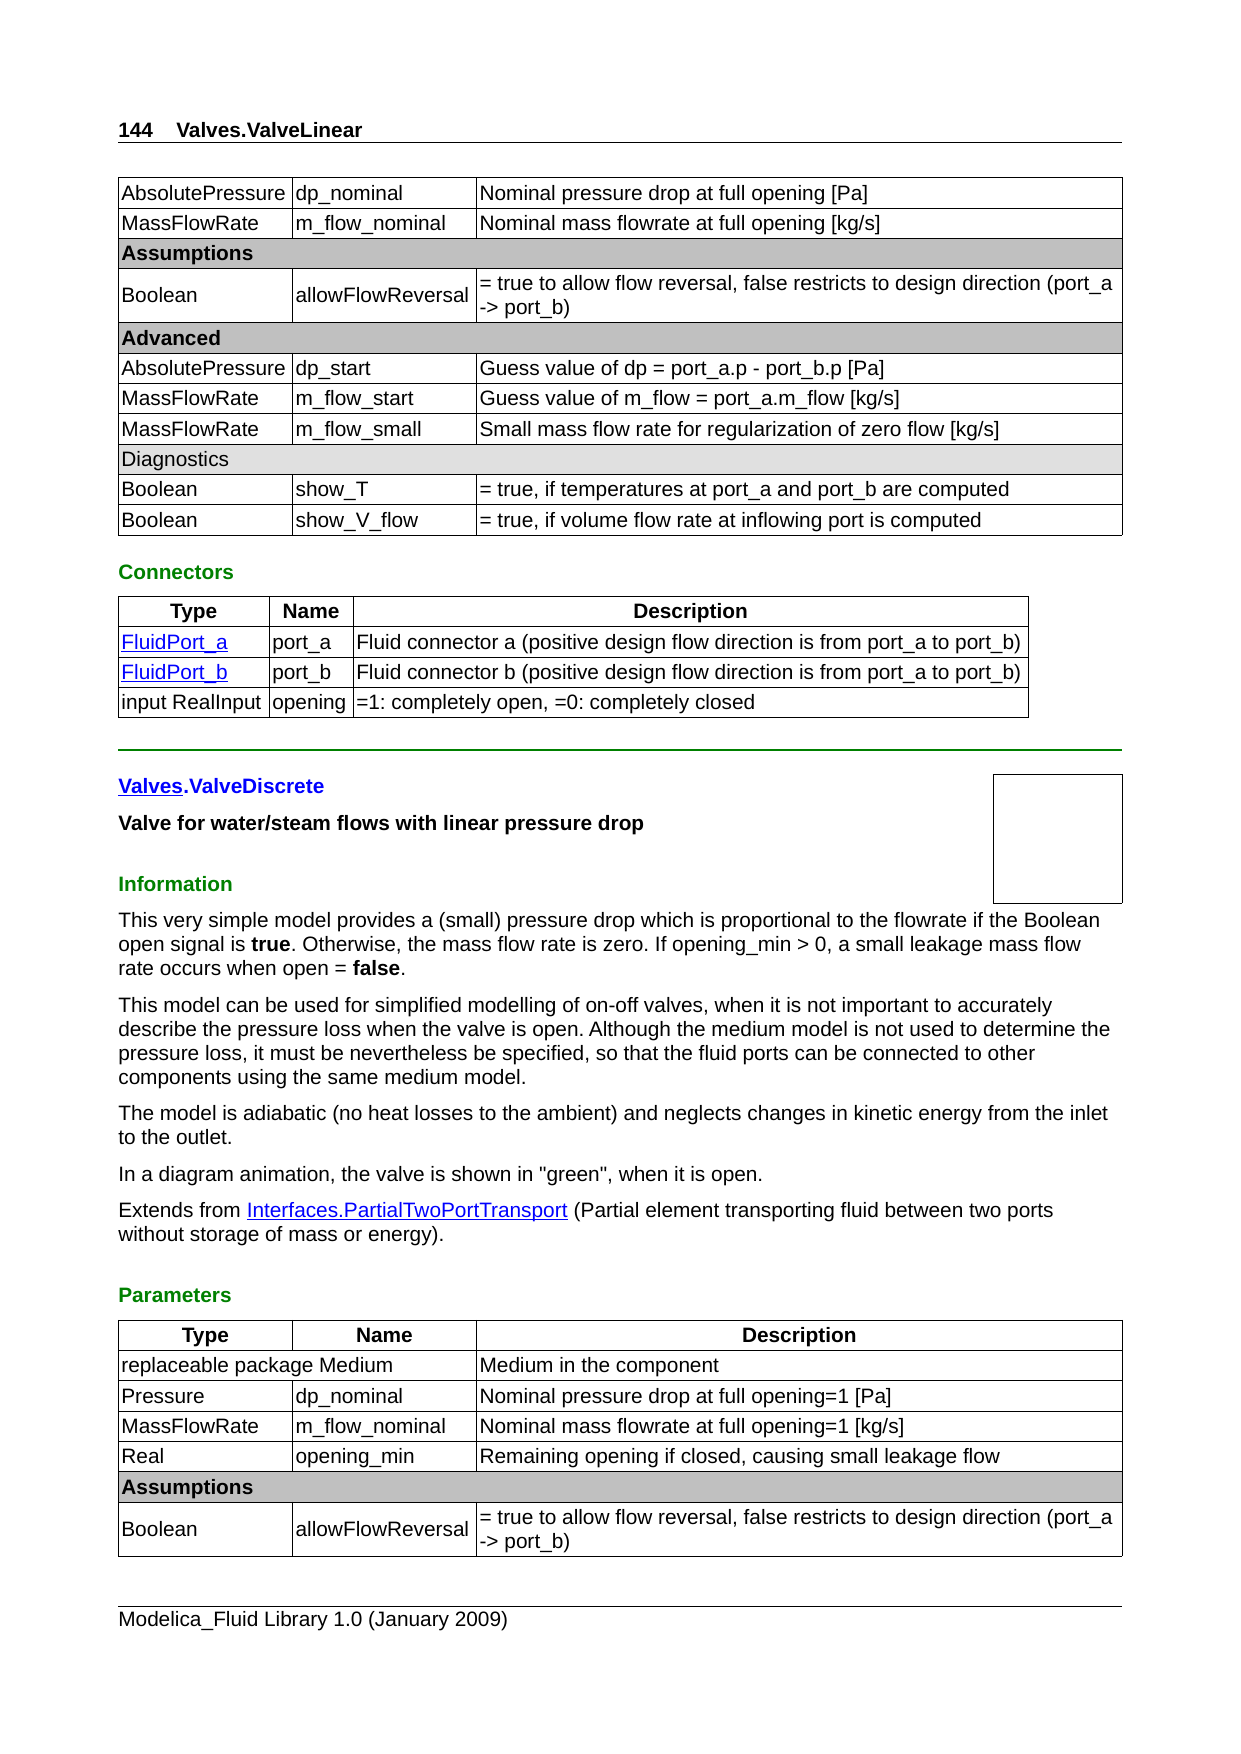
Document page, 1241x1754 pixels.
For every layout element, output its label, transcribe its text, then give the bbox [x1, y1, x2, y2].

table_cell FluidPort_a [119, 627, 269, 657]
table_cell Boolean [119, 505, 292, 534]
table_cell = true to allow flow reversal, false restricts to design direction (port_a -> port_b) [477, 1503, 1122, 1556]
text Extends from Interfaces.PartialTwoPortTransport (Partial element transporting fluid between two ports without storage of mass or energy). [118, 1198, 1122, 1246]
table_cell m_flow_nominal [293, 209, 476, 238]
table_cell Guess value of dp = port_a.p - port_b.p [Pa] [477, 354, 1122, 383]
table_cell =1: completely open, =0: completely closed [354, 688, 1028, 717]
table_header Description [354, 597, 1028, 626]
table_cell Fluid connector a (positive design flow direction is from port_a to port_b) [354, 627, 1028, 657]
table_cell AbsolutePressure [119, 354, 292, 383]
table_cell port_a [270, 627, 353, 657]
table_cell MassFlowRate [119, 1412, 292, 1441]
table_cell Boolean [119, 475, 292, 504]
table_cell Boolean [119, 269, 292, 322]
table_cell show_V_flow [293, 505, 476, 534]
table_cell Pressure [119, 1381, 292, 1411]
table_cell input RealInput [119, 688, 269, 717]
table_cell Advanced [119, 323, 1122, 353]
table_cell allowFlowReversal [293, 269, 476, 322]
table_cell AbsolutePressure [119, 178, 292, 207]
subtitle Connectors [118, 559, 1122, 583]
table_cell dp_nominal [293, 178, 476, 207]
table_cell Fluid connector b (positive design flow direction is from port_a to port_b) [354, 658, 1028, 687]
text This very simple model provides a (small) pressure drop which is proportional to the flowrate if the Boolean open signal is true. Otherwise, the mass flow rate is zero. If opening_min > 0, a small leakage mass flow rate occurs when open = false. [118, 908, 1122, 980]
table_cell FluidPort_b [119, 658, 269, 687]
table_cell replaceable package Medium [119, 1351, 476, 1380]
table_cell show_T [293, 475, 476, 504]
table_cell dp_nominal [293, 1381, 476, 1411]
table_cell = true, if volume flow rate at inflowing port is computed [477, 505, 1122, 534]
table_cell Boolean [119, 1503, 292, 1556]
table_cell Small mass flow rate for regularization of zero flow [kg/s] [477, 414, 1122, 443]
table_header Name [270, 597, 353, 626]
subtitle Information [118, 872, 993, 896]
table_cell Nominal mass flowrate at full opening [kg/s] [477, 209, 1122, 238]
table_cell MassFlowRate [119, 209, 292, 238]
table_header Type [119, 1321, 292, 1350]
table_cell m_flow_start [293, 384, 476, 413]
table_cell Diagnostics [119, 445, 1122, 474]
table_cell Real [119, 1442, 292, 1471]
table_cell MassFlowRate [119, 384, 292, 413]
table_cell dp_start [293, 354, 476, 383]
table_cell m_flow_small [293, 414, 476, 443]
table_cell Assumptions [119, 1472, 1122, 1502]
table_cell Nominal mass flowrate at full opening=1 [kg/s] [477, 1412, 1122, 1441]
text [994, 810, 1122, 834]
text Valve for water/steam flows with linear pressure drop [118, 810, 993, 834]
table_cell Nominal pressure drop at full opening=1 [Pa] [477, 1381, 1122, 1411]
table_cell Assumptions [119, 239, 1122, 268]
table_cell Medium in the component [477, 1351, 1122, 1380]
subtitle Valves.ValveDiscrete [118, 774, 993, 798]
subtitle [994, 775, 1122, 798]
subtitle Parameters [118, 1283, 1122, 1307]
table_cell = true, if temperatures at port_a and port_b are computed [477, 475, 1122, 504]
text In a diagram animation, the valve is shown in "green", when it is open. [118, 1161, 1122, 1185]
table_cell Guess value of m_flow = port_a.m_flow [kg/s] [477, 384, 1122, 413]
table_cell Remaining opening if closed, causing small leakage flow [477, 1442, 1122, 1471]
table_cell = true to allow flow reversal, false restricts to design direction (port_a -> port_b) [477, 269, 1122, 322]
table_cell m_flow_nominal [293, 1412, 476, 1441]
table_cell opening [270, 688, 353, 717]
subtitle [994, 872, 1122, 896]
text This model can be used for simplified modelling of on-off valves, when it is not important to accurately describe the pressure loss when the valve is open. Although the medium model is not used to determine the pressure loss, it must be nevertheless be specified, so that the fluid ports can be connected to other components using the same medium model. [118, 993, 1122, 1088]
table_header Type [119, 597, 269, 626]
table_cell MassFlowRate [119, 414, 292, 443]
table_header Description [477, 1321, 1122, 1350]
table_header Name [293, 1321, 476, 1350]
table_cell allowFlowReversal [293, 1503, 476, 1556]
table_cell opening_min [293, 1442, 476, 1471]
table_cell Nominal pressure drop at full opening [Pa] [477, 178, 1122, 207]
text The model is adiabatic (no heat losses to the ambient) and neglects changes in kinetic energy from the inlet to the outlet. [118, 1101, 1122, 1149]
table_cell port_b [270, 658, 353, 687]
